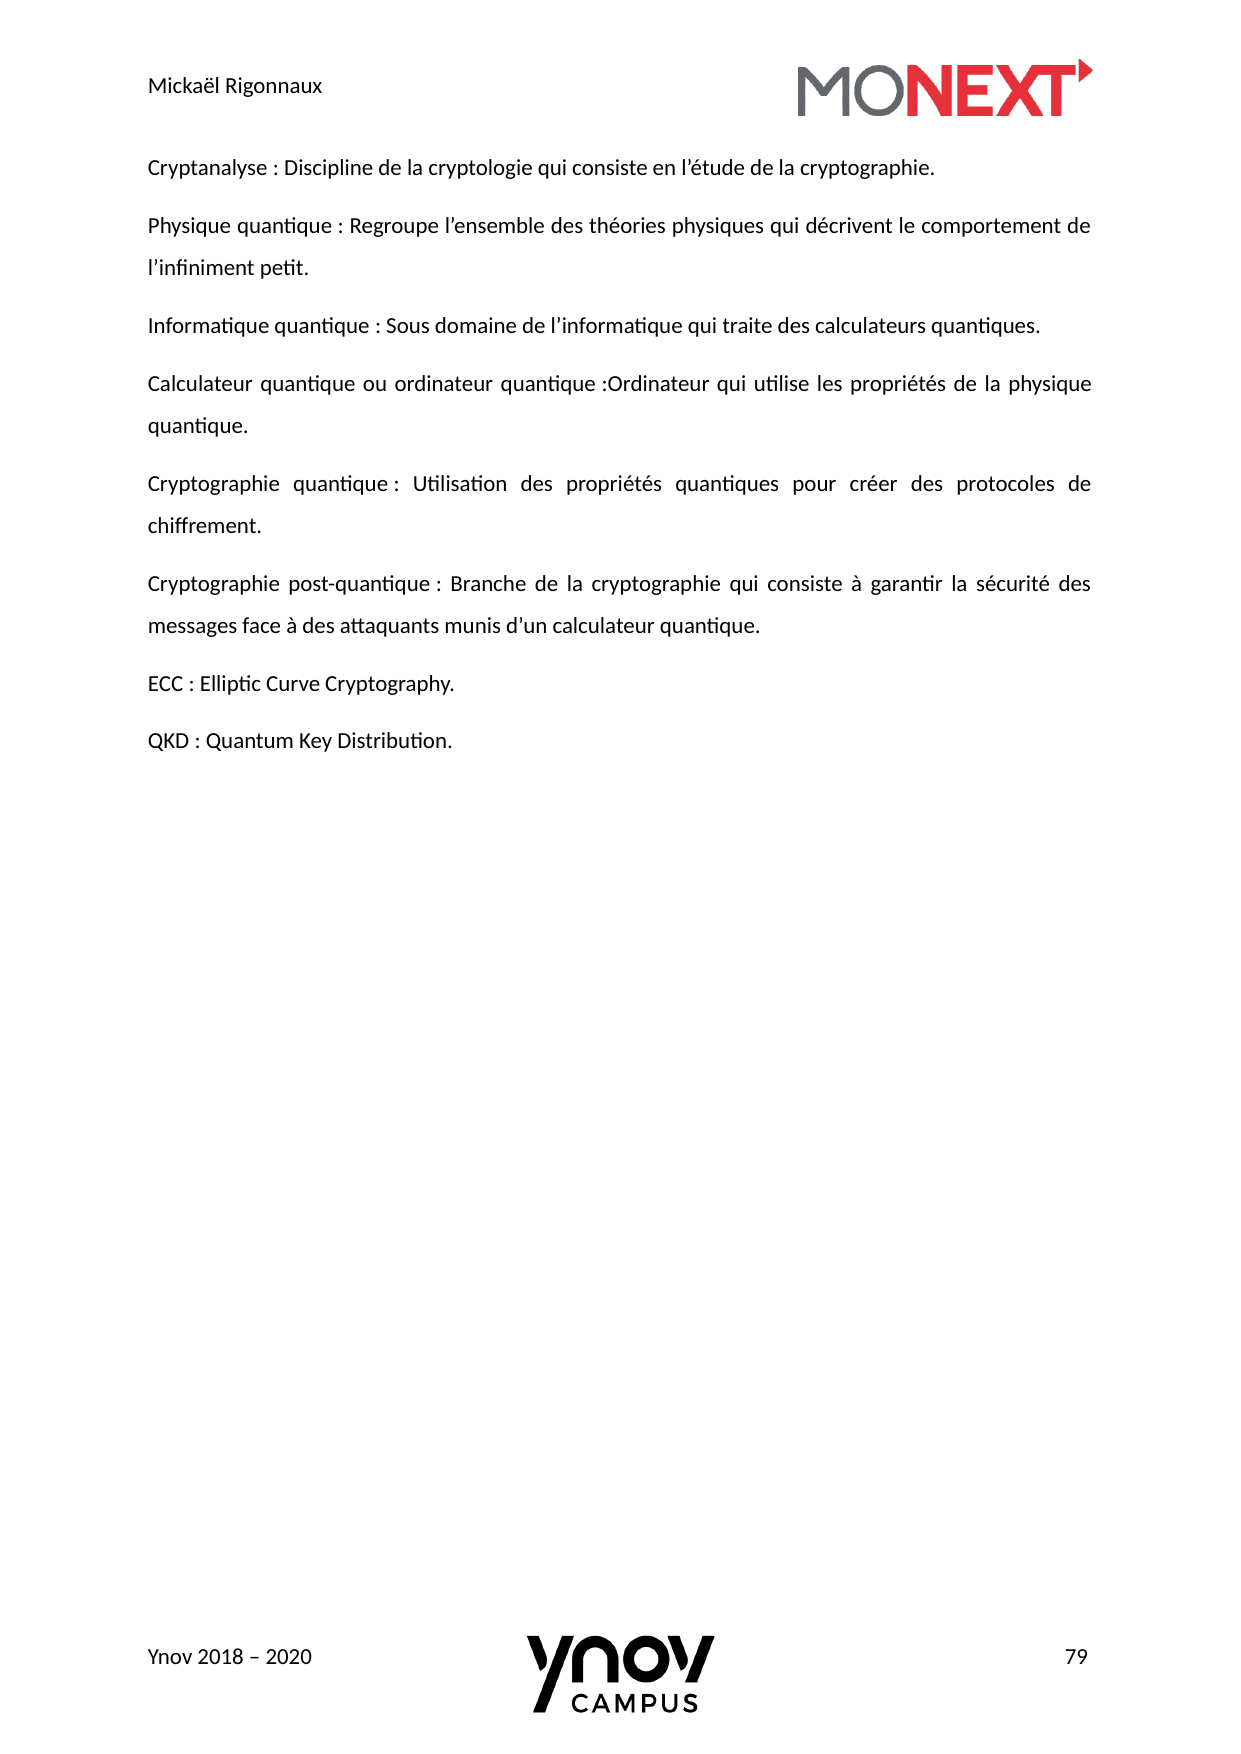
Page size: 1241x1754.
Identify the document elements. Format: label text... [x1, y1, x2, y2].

picture [508, 1617, 732, 1730]
text Cryptanalyse : Discipline de la cryptologie qui consiste en l’étude de la cryptographie. [148, 153, 1093, 181]
text QKD : Quantum Key Distribution. [148, 727, 1093, 755]
text Physique quantique : Regroupe l’ensemble des théories physiques qui décrivent le comportement de l’infiniment petit. [148, 211, 1093, 281]
text Cryptographie post-quantique : Branche de la cryptographie qui consiste à garantir la sécurité des messages face à des attaquants munis d’un calculateur quantique. [148, 569, 1093, 639]
picture [798, 59, 1093, 116]
text Cryptographie quantique : Utilisation des propriétés quantiques pour créer des protocoles de chiffrement. [148, 469, 1093, 539]
text Informatique quantique : Sous domaine de l’informatique qui traite des calculateurs quantiques. [148, 311, 1093, 339]
text ECC : Elliptic Curve Cryptography. [148, 669, 1093, 697]
text Calculateur quantique ou ordinateur quantique :Ordinateur qui utilise les propriétés de la physique quantique. [148, 369, 1093, 439]
